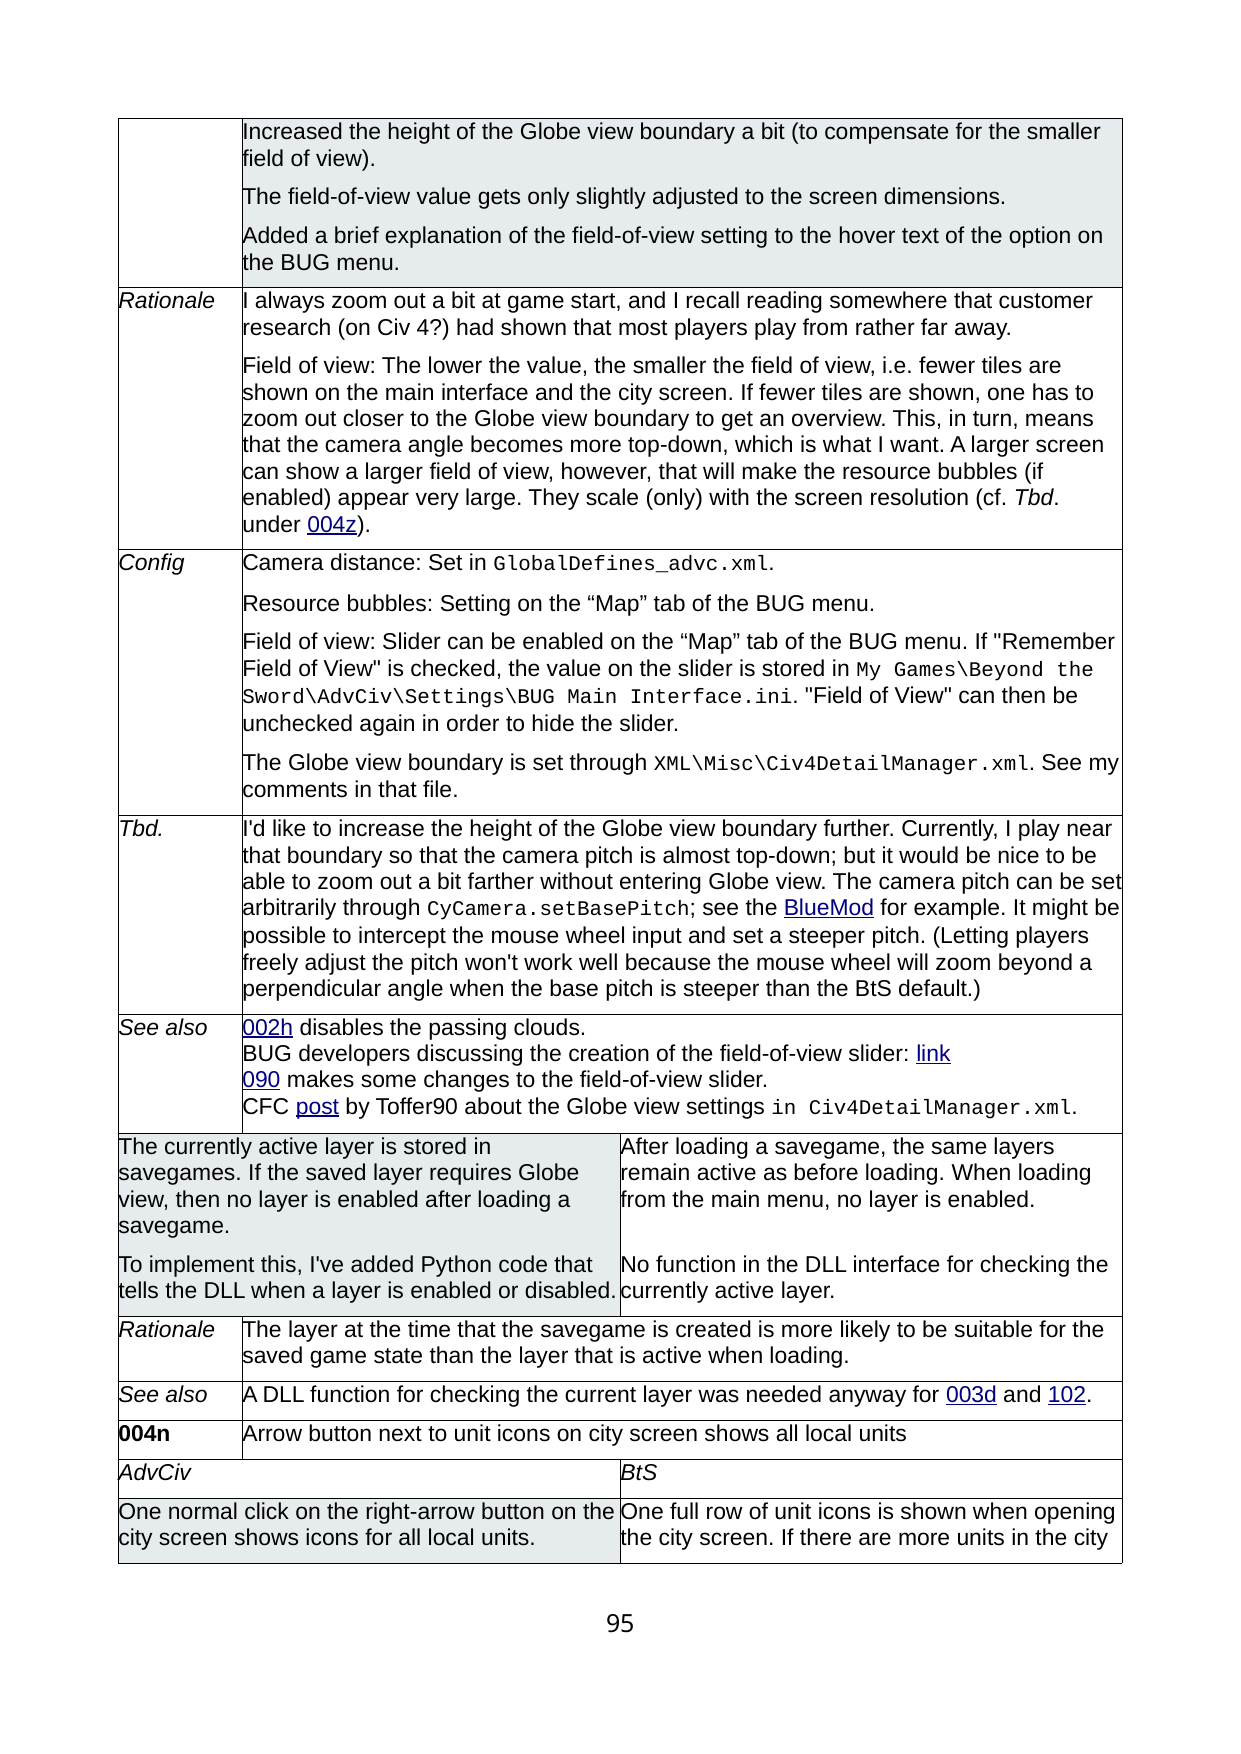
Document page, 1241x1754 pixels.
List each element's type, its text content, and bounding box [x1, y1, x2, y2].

table_cell The layer at the time that the savegame is created is more likely to be suitable for the saved game state than the layer that is active when loading. [243, 1317, 1122, 1381]
table_cell Arrow button next to unit icons on city screen shows all local units [243, 1421, 1122, 1459]
table_cell AdvCiv [119, 1460, 620, 1498]
table_cell Increased the height of the Globe view boundary a bit (to compensate for the smaller field of view). The field-of-view value gets only slightly adjusted to the screen dimensions. Added a brief explanation of the field-of-view setting to the hover text of the option on the BUG menu. [243, 119, 1122, 287]
table_cell After loading a savegame, the same layers remain active as before loading. When loading from the main menu, no layer is enabled. No function in the DLL interface for checking the currently active layer. [621, 1134, 1122, 1316]
table_cell See also [119, 1382, 242, 1420]
table_cell [119, 119, 242, 287]
table_cell Camera distance: Set in GlobalDefines_advc.xml. Resource bubbles: Setting on the “Map” tab of the BUG menu. Field of view: Slider can be enabled on the “Map” tab of the BUG menu. If "Remember Field of View" is checked, the value on the slider is stored in My Games\Beyond the Sword\AdvCiv\Settings\BUG Main Interface.ini. "Field of View" can then be unchecked again in order to hide the slider. The Globe view boundary is set through XML\Misc\Civ4DetailManager.xml. See my comments in that file. [243, 550, 1122, 815]
table_cell BtS [621, 1460, 1122, 1498]
table_cell 002h disables the passing clouds. BUG developers discussing the creation of the field-of-view slider: link 090 makes some changes to the field-of-view slider. CFC post by Toffer90 about the Globe view settings in Civ4DetailManager.xml. [243, 1015, 1122, 1133]
table_cell Rationale [119, 1317, 242, 1381]
table_cell A DLL function for checking the current layer was needed anyway for 003d and 102. [243, 1382, 1122, 1420]
table_cell Tbd. [119, 816, 242, 1013]
table_cell I always zoom out a bit at game start, and I recall reading somewhere that customer research (on Civ 4?) had shown that most players play from rather far away. Field of view: The lower the value, the smaller the field of view, i.e. fewer tiles are shown on the main interface and the city screen. If fewer tiles are shown, one has to zoom out closer to the Globe view boundary to get an overview. This, in turn, means that the camera angle becomes more top-down, which is what I want. A larger screen can show a larger field of view, however, that will make the resource bubbles (if enabled) appear very large. They scale (only) with the screen resolution (cf. Tbd. under 004z). [243, 288, 1122, 549]
table_cell Rationale [119, 288, 242, 549]
table_cell I'd like to increase the height of the Globe view boundary further. Currently, I play near that boundary so that the camera pitch is almost top-down; but it would be nice to be able to zoom out a bit farther without entering Globe view. The camera pitch can be set arbitrarily through CyCamera.setBasePitch; see the BlueMod for example. It might be possible to intercept the mouse wheel input and set a steeper pitch. (Letting players freely adjust the pitch won't work well because the mouse wheel will zoom beyond a perpendicular angle when the base pitch is steeper than the BtS default.) [243, 816, 1122, 1013]
table_cell Config [119, 550, 242, 815]
table_cell 004n [119, 1421, 242, 1459]
table_cell See also [119, 1015, 242, 1133]
table_cell One normal click on the right-arrow button on the city screen shows icons for all local units. [119, 1499, 620, 1563]
table_cell The currently active layer is stored in savegames. If the saved layer requires Globe view, then no layer is enabled after loading a savegame. To implement this, I've added Python code that tells the DLL when a layer is enabled or disabled. [119, 1134, 620, 1316]
table_cell One full row of unit icons is shown when opening the city screen. If there are more units in the city [621, 1499, 1122, 1563]
